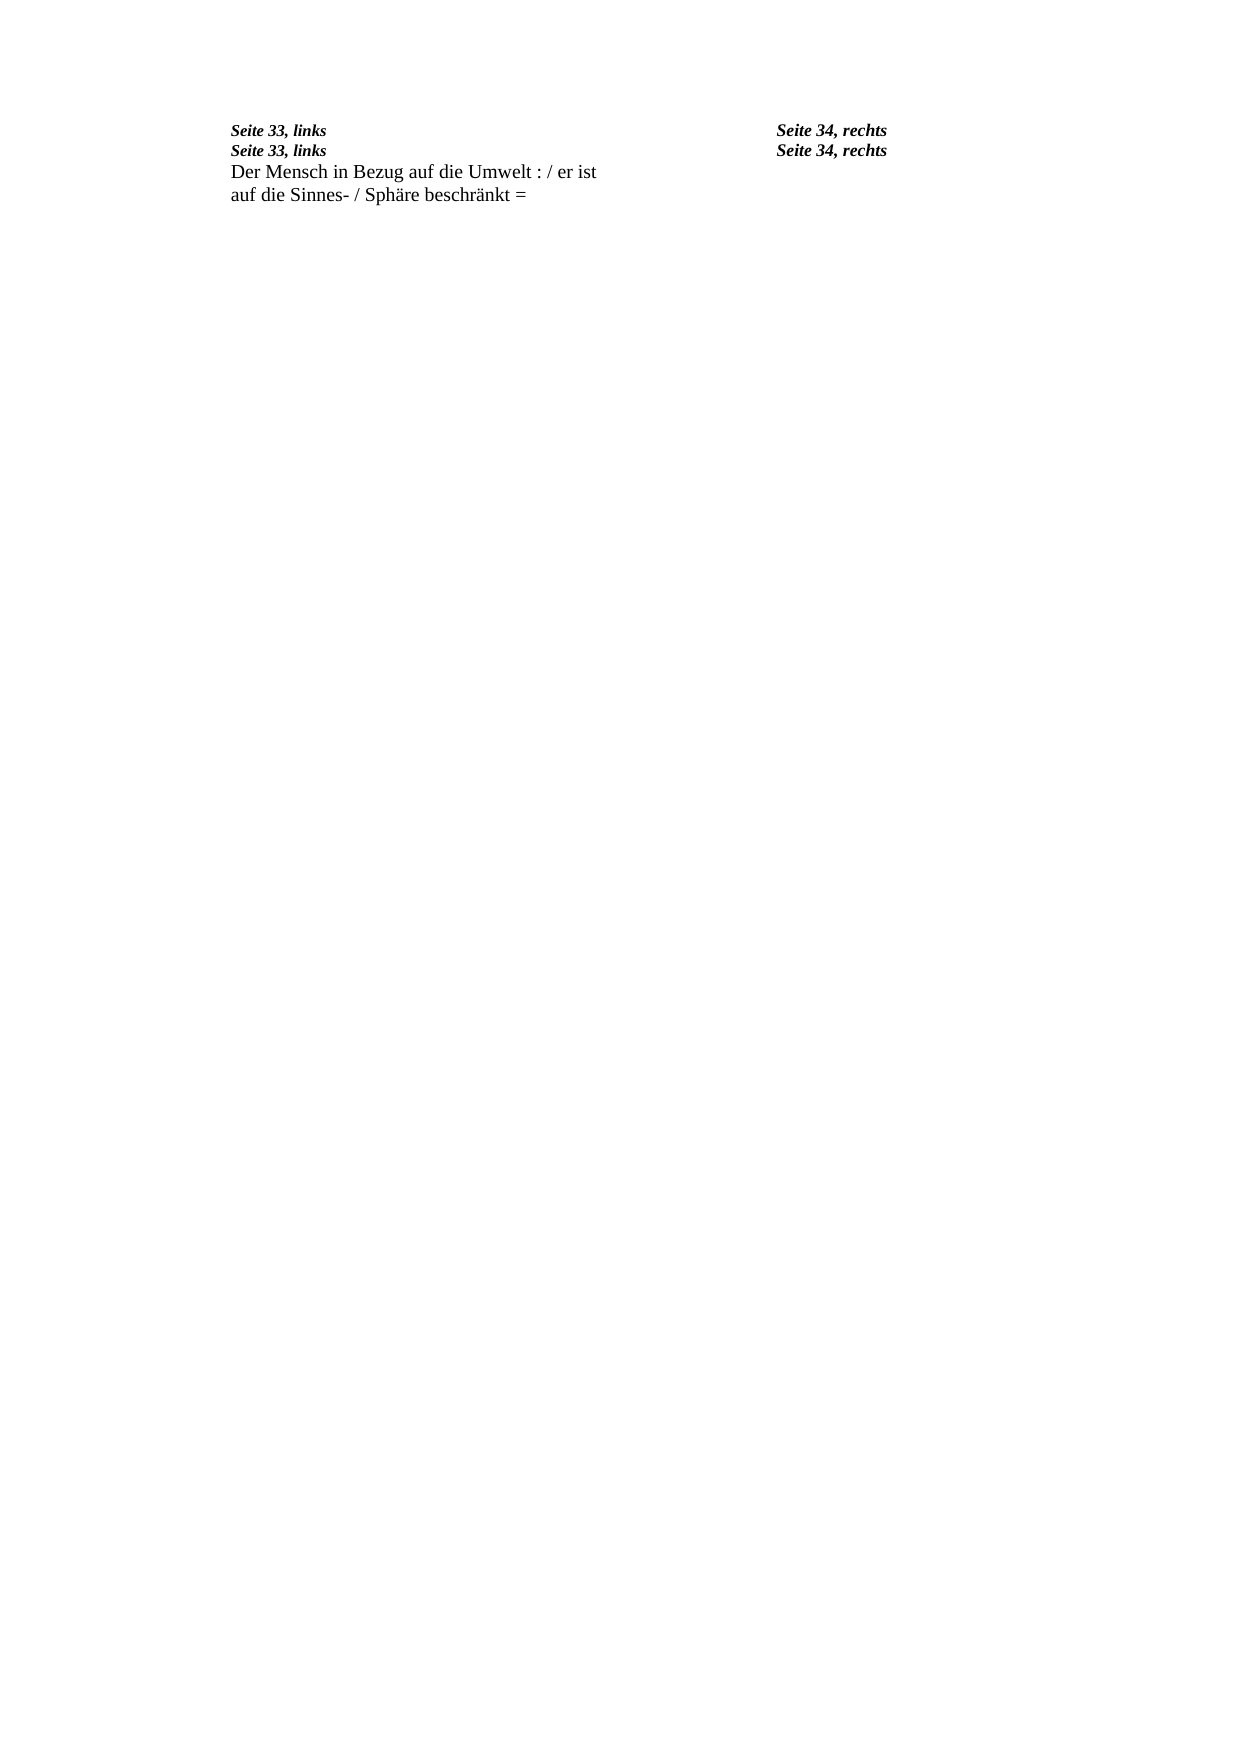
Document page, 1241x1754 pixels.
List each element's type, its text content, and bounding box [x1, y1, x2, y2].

text Der Mensch in Bezug auf die Umwelt : / er ist auf die Sinnes- / Sphäre beschränkt = [231, 160, 609, 206]
